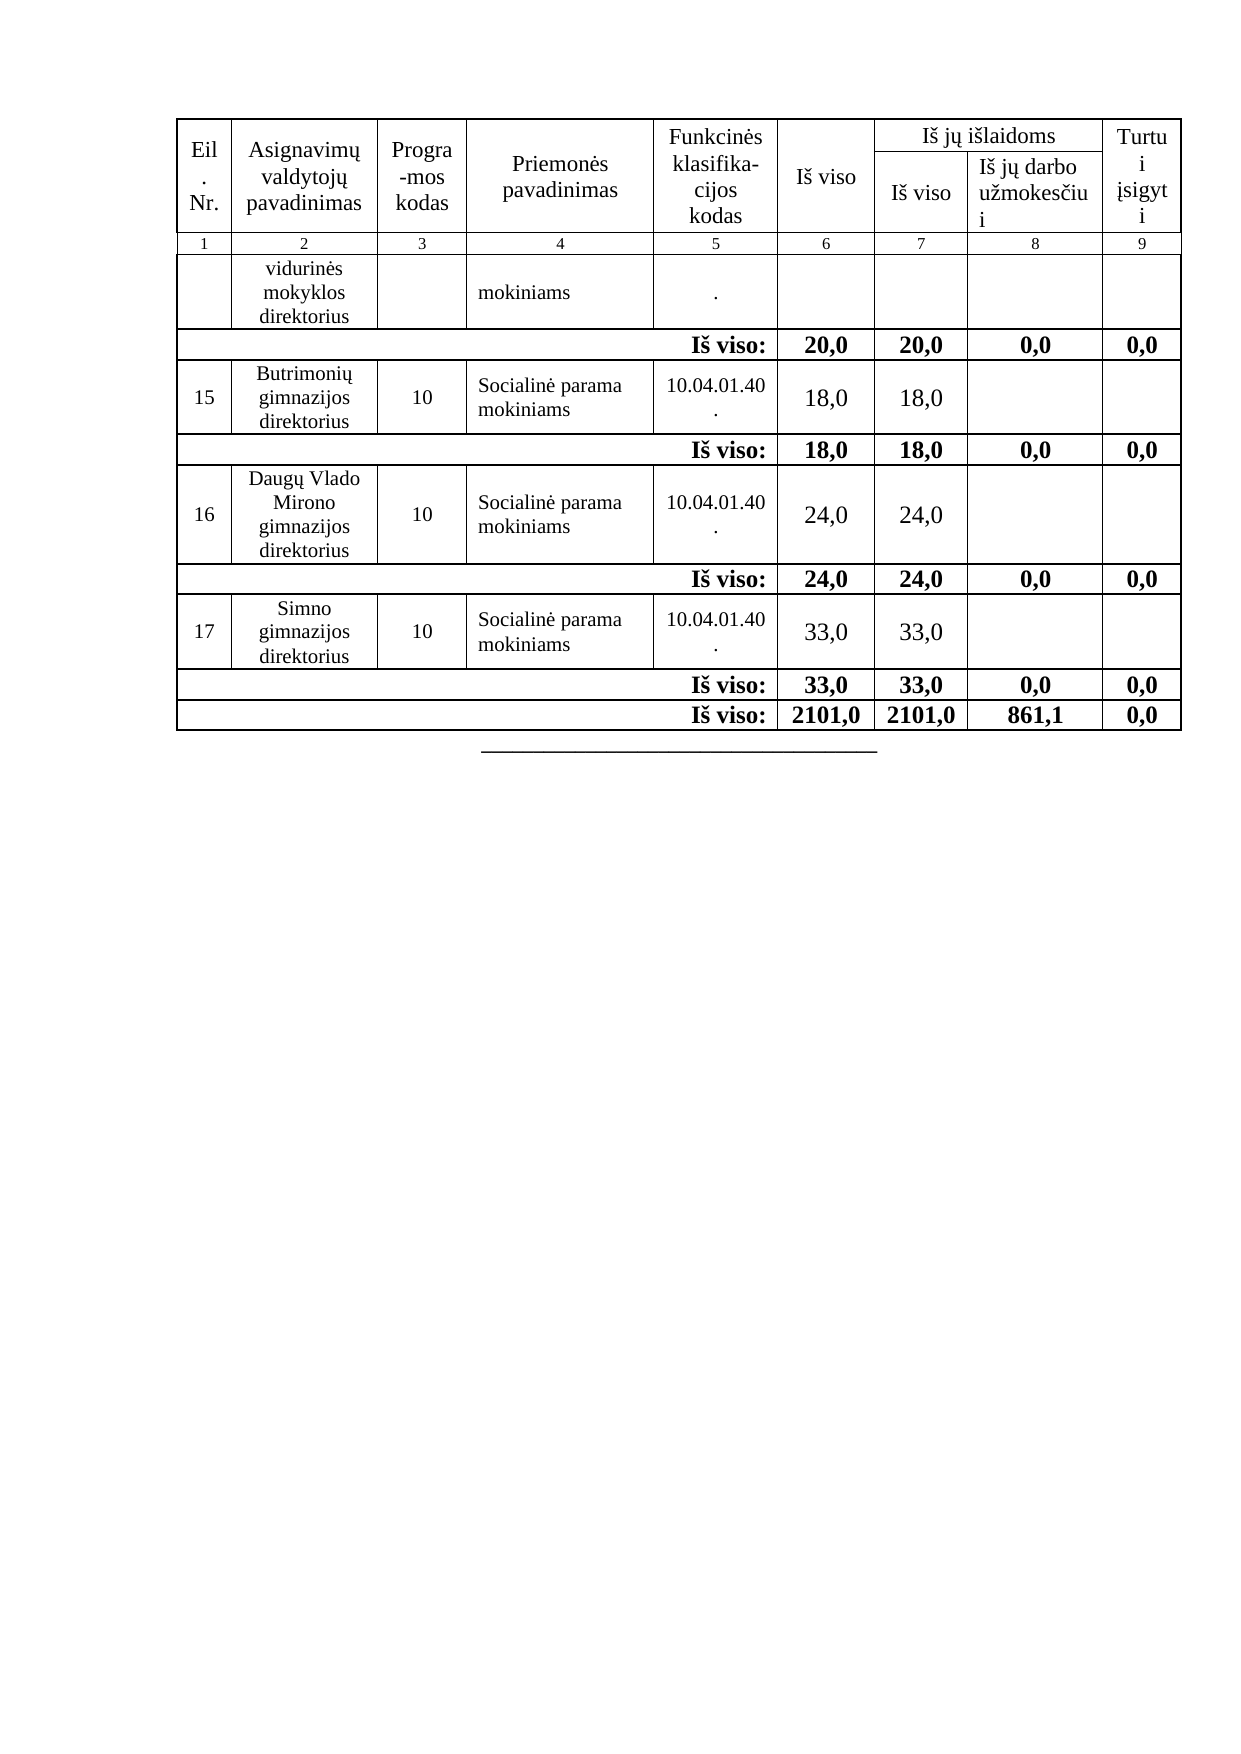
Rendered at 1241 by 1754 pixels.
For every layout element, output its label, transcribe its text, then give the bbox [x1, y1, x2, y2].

table_cell 1 [178, 233, 231, 254]
table_cell Iš viso: [178, 565, 777, 593]
table_cell [968, 466, 1102, 562]
table_cell [778, 255, 874, 328]
table_header Priemonės pavadinimas [467, 120, 653, 232]
table_cell 33,0 [875, 595, 967, 668]
table_cell Iš jų darbo užmokesčiui [968, 152, 1102, 232]
table_cell 0,0 [968, 435, 1102, 464]
table_cell Socialinė parama mokiniams [467, 466, 653, 562]
table_cell 861,1 [968, 701, 1102, 729]
table_cell [378, 255, 466, 328]
table_cell 10.04.01.40. [654, 595, 777, 668]
table_cell 33,0 [778, 595, 874, 668]
table_cell Socialinė parama mokiniams [467, 361, 653, 433]
table_cell 0,0 [1103, 565, 1180, 593]
table_cell 17 [178, 595, 231, 668]
table_cell [1103, 361, 1180, 433]
table_cell mokiniams [467, 255, 653, 328]
table_cell 24,0 [875, 565, 967, 593]
table_cell 33,0 [875, 670, 967, 698]
table_cell 0,0 [1103, 435, 1180, 464]
table_cell Iš viso: [178, 435, 777, 464]
table_cell 0,0 [1103, 701, 1180, 729]
table_cell 8 [968, 233, 1102, 254]
table_cell [968, 361, 1102, 433]
table_cell 7 [875, 233, 967, 254]
table_cell 2101,0 [778, 701, 874, 729]
table_cell Simno gimnazijos direktorius [232, 595, 377, 668]
table_cell 10.04.01.40. [654, 361, 777, 433]
table_cell 9 [1103, 233, 1181, 254]
table_cell . [654, 255, 777, 328]
table_cell [875, 255, 967, 328]
table_cell 2 [232, 233, 377, 254]
table_cell [178, 255, 231, 328]
table_cell 20,0 [875, 330, 967, 359]
table_cell [1103, 466, 1180, 562]
table_cell [1103, 595, 1180, 668]
table_cell 18,0 [875, 361, 967, 433]
text ______________________________________ [177, 731, 1181, 755]
table_cell Socialinė parama mokiniams [467, 595, 653, 668]
table_cell 20,0 [778, 330, 874, 359]
table_header Progra-mos kodas [378, 120, 466, 232]
table_cell 15 [178, 361, 231, 433]
table_header Asignavimų valdytojų pavadinimas [232, 120, 377, 232]
table_cell 3 [378, 233, 466, 254]
table_cell [968, 595, 1102, 668]
table_cell Iš viso [875, 152, 967, 232]
table_header Iš jų išlaidoms [875, 120, 1102, 151]
table_cell [968, 255, 1102, 328]
table_cell 10 [378, 595, 466, 668]
table_cell 0,0 [968, 565, 1102, 593]
table_cell Iš viso: [178, 670, 777, 698]
table_cell 6 [778, 233, 874, 254]
table_cell 16 [178, 466, 231, 562]
table_cell 0,0 [968, 330, 1102, 359]
table_cell 2101,0 [875, 701, 967, 729]
table_cell 10 [378, 361, 466, 433]
table_cell 18,0 [778, 435, 874, 464]
table_cell Iš viso: [178, 330, 777, 359]
table_cell 10 [378, 466, 466, 562]
table_cell 10.04.01.40. [654, 466, 777, 562]
table_cell 33,0 [778, 670, 874, 698]
table_cell Butrimonių gimnazijos direktorius [232, 361, 377, 433]
table_cell 24,0 [778, 565, 874, 593]
table_header Iš viso [778, 120, 874, 232]
table_cell 24,0 [875, 466, 967, 562]
table_cell [1103, 255, 1180, 328]
table_header Turtui įsigyti [1103, 120, 1180, 232]
table_cell 5 [654, 233, 777, 254]
table_cell 24,0 [778, 466, 874, 562]
table_cell 0,0 [968, 670, 1102, 698]
table_header Funkcinės klasifika-cijos kodas [654, 120, 777, 232]
table_cell 0,0 [1103, 330, 1180, 359]
table_header Eil. Nr. [178, 120, 231, 232]
table_cell vidurinės mokyklos direktorius [232, 255, 377, 328]
table_cell 0,0 [1103, 670, 1180, 698]
table_cell 18,0 [778, 361, 874, 433]
table_cell Iš viso: [178, 701, 777, 729]
table_cell Daugų Vlado Mirono gimnazijos direktorius [232, 466, 377, 562]
table_cell 18,0 [875, 435, 967, 464]
table_cell 4 [467, 233, 653, 254]
